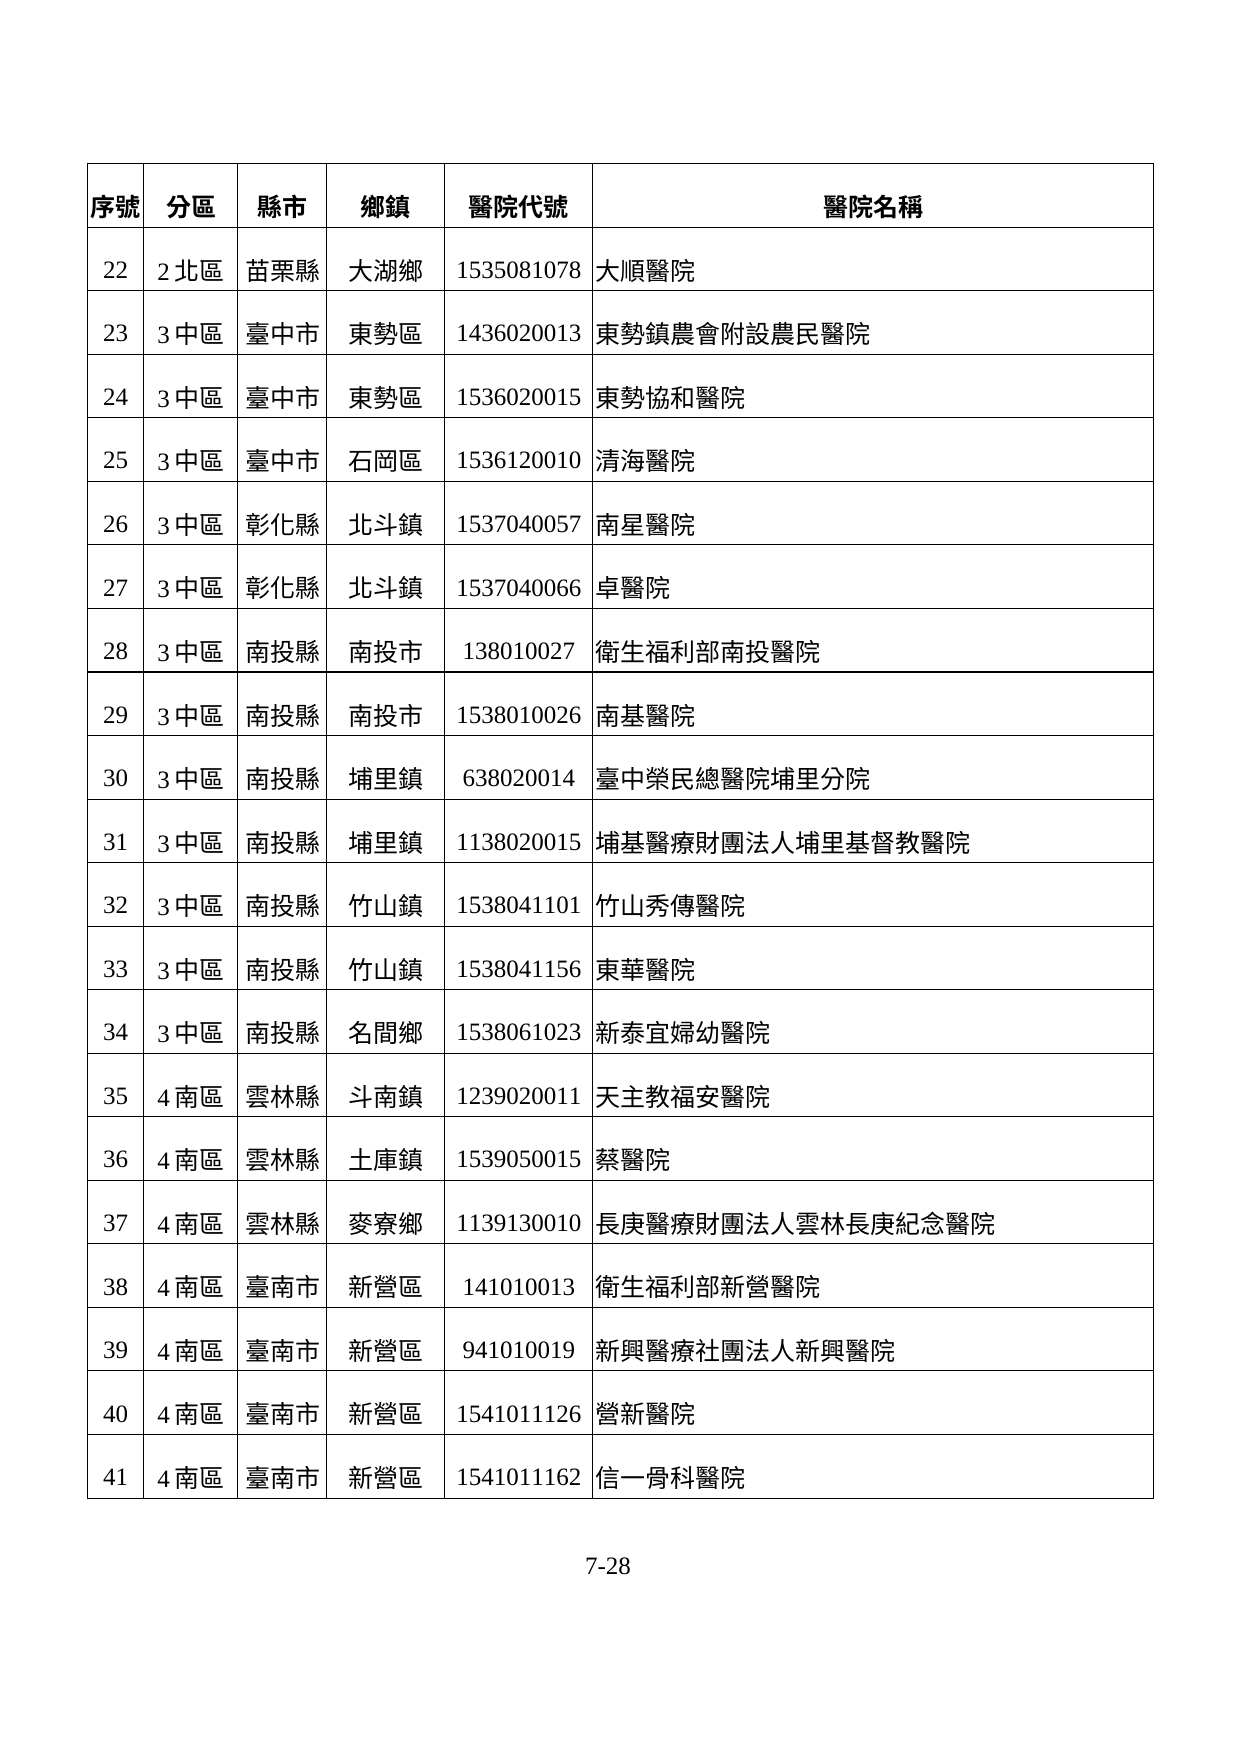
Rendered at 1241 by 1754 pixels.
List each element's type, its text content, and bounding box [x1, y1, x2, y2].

table_cell 東勢區 [327, 355, 444, 417]
table_cell 新泰宜婦幼醫院 [593, 990, 1153, 1053]
table_cell 1239020011 [445, 1054, 592, 1116]
table_cell 3中區 [144, 927, 237, 989]
table_cell 土庫鎮 [327, 1117, 444, 1180]
table_cell 大順醫院 [593, 228, 1153, 290]
table_cell 1538061023 [445, 990, 592, 1053]
table_cell 36 [88, 1117, 143, 1180]
table_cell 新營區 [327, 1371, 444, 1434]
table_cell 彰化縣 [238, 545, 326, 608]
table_cell 27 [88, 545, 143, 608]
table_cell 新營區 [327, 1435, 444, 1497]
table_cell 臺中市 [238, 291, 326, 354]
table_cell 長庚醫療財團法人雲林長庚紀念醫院 [593, 1181, 1153, 1243]
table_cell 31 [88, 800, 143, 862]
table_cell 1538010026 [445, 673, 592, 735]
table_cell 大湖鄉 [327, 228, 444, 290]
table_cell 北斗鎮 [327, 545, 444, 608]
table_cell 1541011162 [445, 1435, 592, 1497]
table_cell 1138020015 [445, 800, 592, 862]
table_cell 清海醫院 [593, 418, 1153, 481]
table_cell 26 [88, 482, 143, 544]
table_cell 1535081078 [445, 228, 592, 290]
table_cell 4南區 [144, 1181, 237, 1243]
table_cell 4南區 [144, 1308, 237, 1370]
table_header 鄉鎮 [327, 164, 444, 227]
table_cell 25 [88, 418, 143, 481]
table_cell 埔基醫療財團法人埔里基督教醫院 [593, 800, 1153, 862]
table_cell 南投市 [327, 673, 444, 735]
table_cell 東勢協和醫院 [593, 355, 1153, 417]
table_cell 臺中市 [238, 418, 326, 481]
table_cell 638020014 [445, 736, 592, 798]
table_cell 南投縣 [238, 863, 326, 926]
table_cell 衛生福利部南投醫院 [593, 609, 1153, 671]
table_cell 34 [88, 990, 143, 1053]
table_cell 斗南鎮 [327, 1054, 444, 1116]
table_cell 竹山鎮 [327, 863, 444, 926]
table_cell 營新醫院 [593, 1371, 1153, 1434]
table_cell 4南區 [144, 1244, 237, 1307]
table_cell 新興醫療社團法人新興醫院 [593, 1308, 1153, 1370]
table_cell 南投縣 [238, 736, 326, 798]
table_cell 石岡區 [327, 418, 444, 481]
table_cell 4南區 [144, 1371, 237, 1434]
table_cell 141010013 [445, 1244, 592, 1307]
table_cell 1538041156 [445, 927, 592, 989]
table_cell 埔里鎮 [327, 736, 444, 798]
table_cell 南投縣 [238, 927, 326, 989]
table_cell 40 [88, 1371, 143, 1434]
table_cell 彰化縣 [238, 482, 326, 544]
table_cell 麥寮鄉 [327, 1181, 444, 1243]
table_cell 41 [88, 1435, 143, 1497]
table_cell 天主教福安醫院 [593, 1054, 1153, 1116]
table_cell 4南區 [144, 1117, 237, 1180]
table_cell 138010027 [445, 609, 592, 671]
table_cell 竹山鎮 [327, 927, 444, 989]
table_cell 臺中市 [238, 355, 326, 417]
table_cell 941010019 [445, 1308, 592, 1370]
table_cell 37 [88, 1181, 143, 1243]
table_cell 38 [88, 1244, 143, 1307]
table_cell 1539050015 [445, 1117, 592, 1180]
table_cell 臺南市 [238, 1308, 326, 1370]
table_cell 北斗鎮 [327, 482, 444, 544]
table_cell 南投縣 [238, 800, 326, 862]
table_cell 3中區 [144, 609, 237, 671]
table_cell 東勢鎮農會附設農民醫院 [593, 291, 1153, 354]
table_header 醫院名稱 [593, 164, 1153, 227]
table_cell 24 [88, 355, 143, 417]
table_cell 埔里鎮 [327, 800, 444, 862]
table_cell 35 [88, 1054, 143, 1116]
table_cell 新營區 [327, 1244, 444, 1307]
table_cell 29 [88, 673, 143, 735]
table_cell 4南區 [144, 1435, 237, 1497]
table_cell 33 [88, 927, 143, 989]
table_cell 卓醫院 [593, 545, 1153, 608]
table_cell 雲林縣 [238, 1181, 326, 1243]
table_cell 32 [88, 863, 143, 926]
table_cell 1436020013 [445, 291, 592, 354]
table_cell 雲林縣 [238, 1117, 326, 1180]
table_cell 東華醫院 [593, 927, 1153, 989]
table_cell 臺南市 [238, 1244, 326, 1307]
table_cell 1537040066 [445, 545, 592, 608]
table_cell 南星醫院 [593, 482, 1153, 544]
table_cell 2北區 [144, 228, 237, 290]
table_cell 4南區 [144, 1054, 237, 1116]
table_cell 臺中榮民總醫院埔里分院 [593, 736, 1153, 798]
table_cell 1536020015 [445, 355, 592, 417]
table_cell 23 [88, 291, 143, 354]
table_cell 3中區 [144, 418, 237, 481]
table_cell 3中區 [144, 482, 237, 544]
table_cell 南投縣 [238, 990, 326, 1053]
table_cell 3中區 [144, 736, 237, 798]
table_cell 南投縣 [238, 609, 326, 671]
table_cell 30 [88, 736, 143, 798]
table_cell 竹山秀傳醫院 [593, 863, 1153, 926]
table_cell 3中區 [144, 545, 237, 608]
table_header 縣市 [238, 164, 326, 227]
table_cell 3中區 [144, 355, 237, 417]
table_cell 南投市 [327, 609, 444, 671]
table_cell 信一骨科醫院 [593, 1435, 1153, 1497]
table_cell 南基醫院 [593, 673, 1153, 735]
table_cell 3中區 [144, 800, 237, 862]
table_cell 新營區 [327, 1308, 444, 1370]
table_header 醫院代號 [445, 164, 592, 227]
table_cell 衛生福利部新營醫院 [593, 1244, 1153, 1307]
table_header 分區 [144, 164, 237, 227]
table_cell 1538041101 [445, 863, 592, 926]
table_cell 1536120010 [445, 418, 592, 481]
table_cell 臺南市 [238, 1435, 326, 1497]
table_cell 3中區 [144, 863, 237, 926]
table_cell 名間鄉 [327, 990, 444, 1053]
table_cell 苗栗縣 [238, 228, 326, 290]
table_cell 1537040057 [445, 482, 592, 544]
table_cell 3中區 [144, 673, 237, 735]
table_cell 南投縣 [238, 673, 326, 735]
table_cell 臺南市 [238, 1371, 326, 1434]
table_cell 雲林縣 [238, 1054, 326, 1116]
table_cell 1541011126 [445, 1371, 592, 1434]
table_cell 3中區 [144, 291, 237, 354]
table_cell 東勢區 [327, 291, 444, 354]
table_cell 蔡醫院 [593, 1117, 1153, 1180]
table_cell 1139130010 [445, 1181, 592, 1243]
table_cell 3中區 [144, 990, 237, 1053]
table_cell 22 [88, 228, 143, 290]
table_cell 39 [88, 1308, 143, 1370]
table_header 序號 [88, 164, 143, 227]
table_cell 28 [88, 609, 143, 671]
